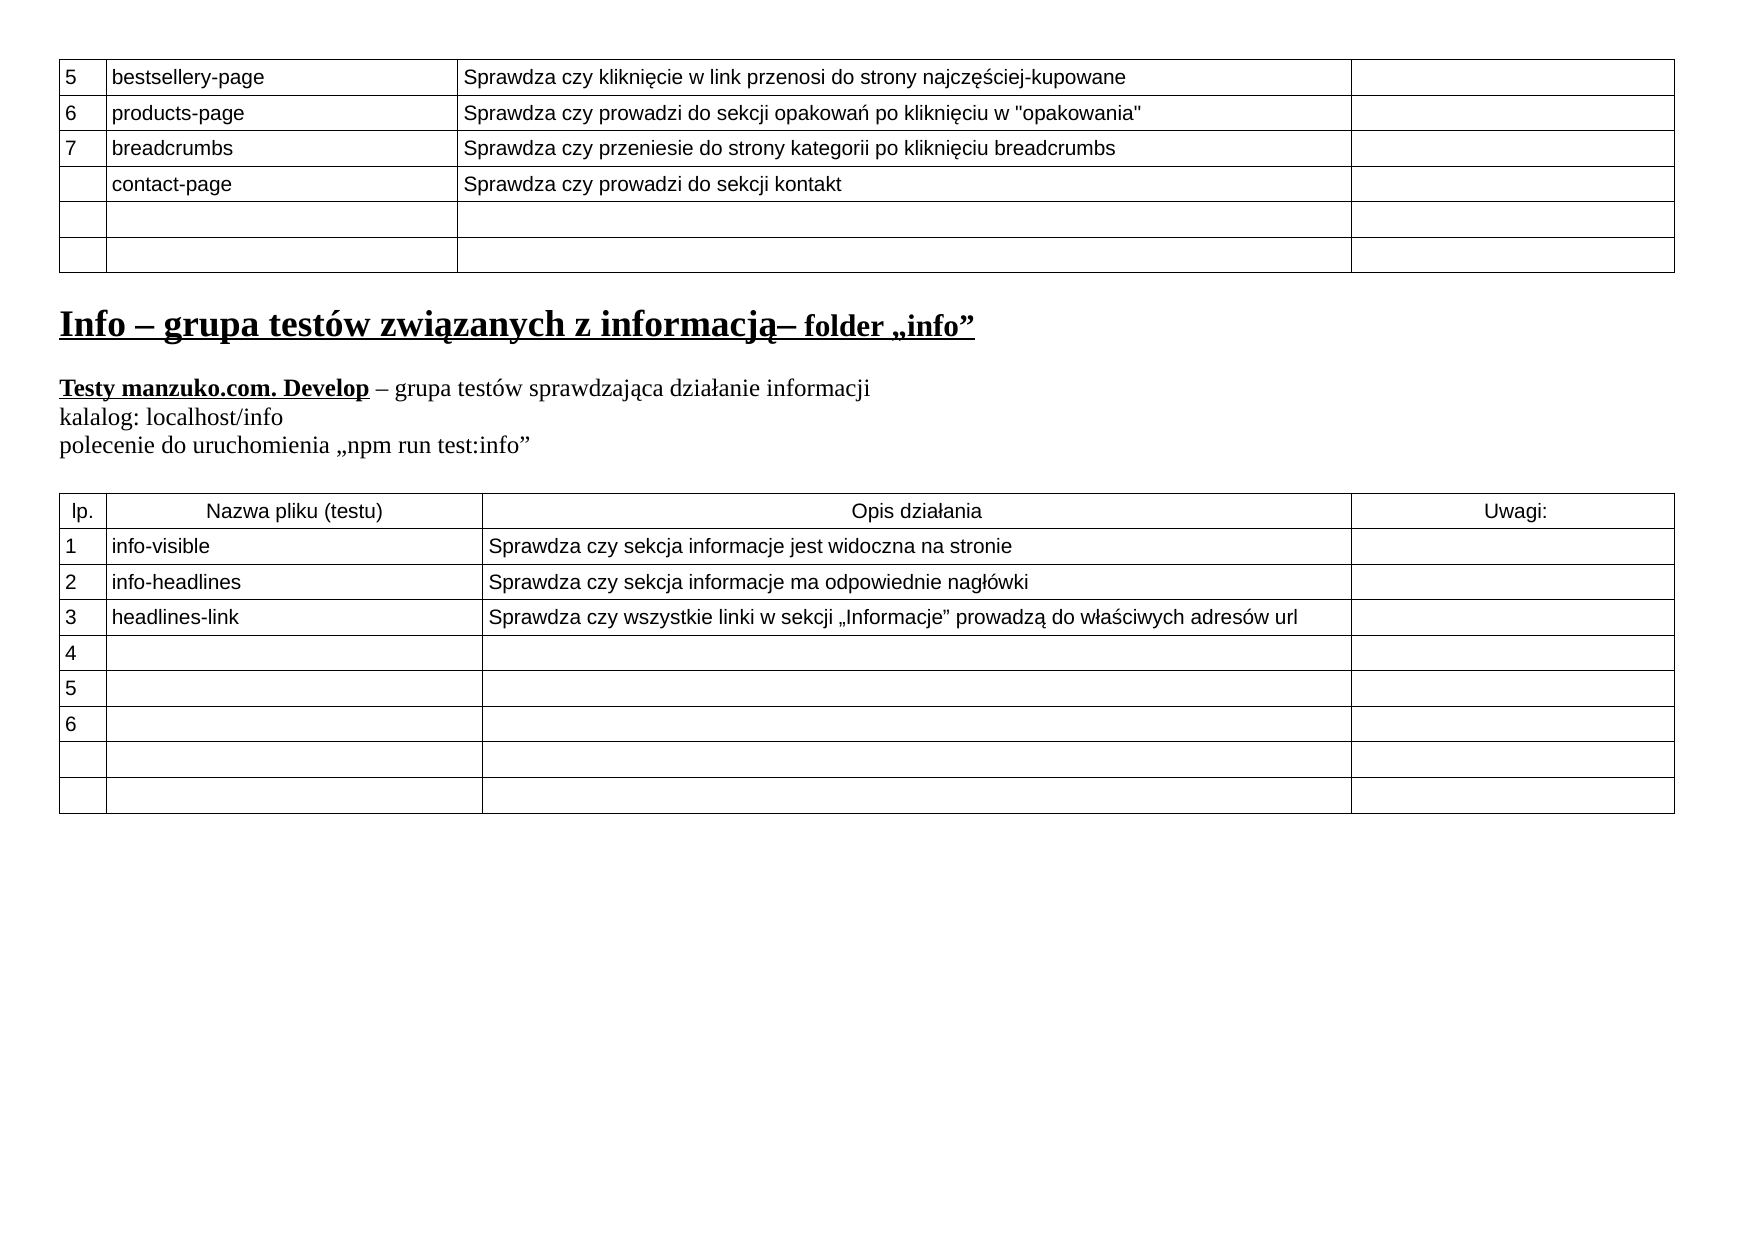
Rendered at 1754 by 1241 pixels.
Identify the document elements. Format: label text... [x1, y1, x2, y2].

table_cell [60, 202, 106, 237]
table_header lp. [60, 494, 106, 528]
table_cell [483, 671, 1351, 706]
table_cell Sprawdza czy przeniesie do strony kategorii po kliknięciu breadcrumbs [458, 131, 1351, 166]
table_cell [107, 238, 457, 272]
table_cell 6 [60, 707, 106, 741]
table_header Nazwa pliku (testu) [107, 494, 482, 528]
table_cell [483, 778, 1351, 812]
table_cell [107, 778, 482, 812]
table_cell [60, 238, 106, 272]
table_cell [458, 238, 1351, 272]
table_cell 4 [60, 636, 106, 670]
table_cell [107, 742, 482, 777]
table_cell [60, 742, 106, 777]
table_cell 2 [60, 565, 106, 599]
table_cell [60, 167, 106, 201]
table_cell Sprawdza czy wszystkie linki w sekcji „Informacje” prowadzą do właściwych adresów url [483, 600, 1351, 635]
text polecenie do uruchomienia „npm run test:info” [59, 430, 1695, 459]
table_cell [1352, 742, 1674, 777]
table_cell info-visible [107, 529, 482, 564]
table_cell info-headlines [107, 565, 482, 599]
table_cell contact-page [107, 167, 457, 201]
table_cell [1352, 636, 1674, 670]
table_cell Sprawdza czy sekcja informacje ma odpowiednie nagłówki [483, 565, 1351, 599]
table_cell [1352, 600, 1674, 635]
table_cell bestsellery-page [107, 60, 457, 94]
table_cell 3 [60, 600, 106, 635]
table_cell [483, 707, 1351, 741]
table_cell Sprawdza czy prowadzi do sekcji opakowań po kliknięciu w "opakowania" [458, 96, 1351, 130]
table_cell [1352, 202, 1674, 237]
table_cell [483, 742, 1351, 777]
table_cell headlines-link [107, 600, 482, 635]
text Testy manzuko.com. Develop – grupa testów sprawdzająca działanie informacji [59, 373, 1695, 402]
table_cell [107, 636, 482, 670]
table_cell 7 [60, 131, 106, 166]
table_cell Sprawdza czy prowadzi do sekcji kontakt [458, 167, 1351, 201]
table_cell 5 [60, 671, 106, 706]
table_cell [107, 707, 482, 741]
table_cell [1352, 96, 1674, 130]
table_cell 6 [60, 96, 106, 130]
table_cell [1352, 238, 1674, 272]
table_cell Sprawdza czy kliknięcie w link przenosi do strony najczęściej-kupowane [458, 60, 1351, 94]
table_cell [107, 671, 482, 706]
table_header Uwagi: [1352, 494, 1674, 528]
table_cell [1352, 778, 1674, 812]
table_cell [107, 202, 457, 237]
table_cell [1352, 60, 1674, 94]
table_cell [1352, 529, 1674, 564]
table_cell breadcrumbs [107, 131, 457, 166]
table_cell 1 [60, 529, 106, 564]
table_cell [1352, 131, 1674, 166]
text kalalog: localhost/info [59, 402, 1695, 430]
table_cell 5 [60, 60, 106, 94]
table_header Opis działania [483, 494, 1351, 528]
table_cell products-page [107, 96, 457, 130]
table_cell Sprawdza czy sekcja informacje jest widoczna na stronie [483, 529, 1351, 564]
table_cell [483, 636, 1351, 670]
table_cell [1352, 565, 1674, 599]
text Info – grupa testów związanych z informacją– folder „info” [59, 301, 1695, 344]
table_cell [1352, 707, 1674, 741]
table_cell [458, 202, 1351, 237]
table_cell [1352, 671, 1674, 706]
table_cell [1352, 167, 1674, 201]
table_cell [60, 778, 106, 812]
